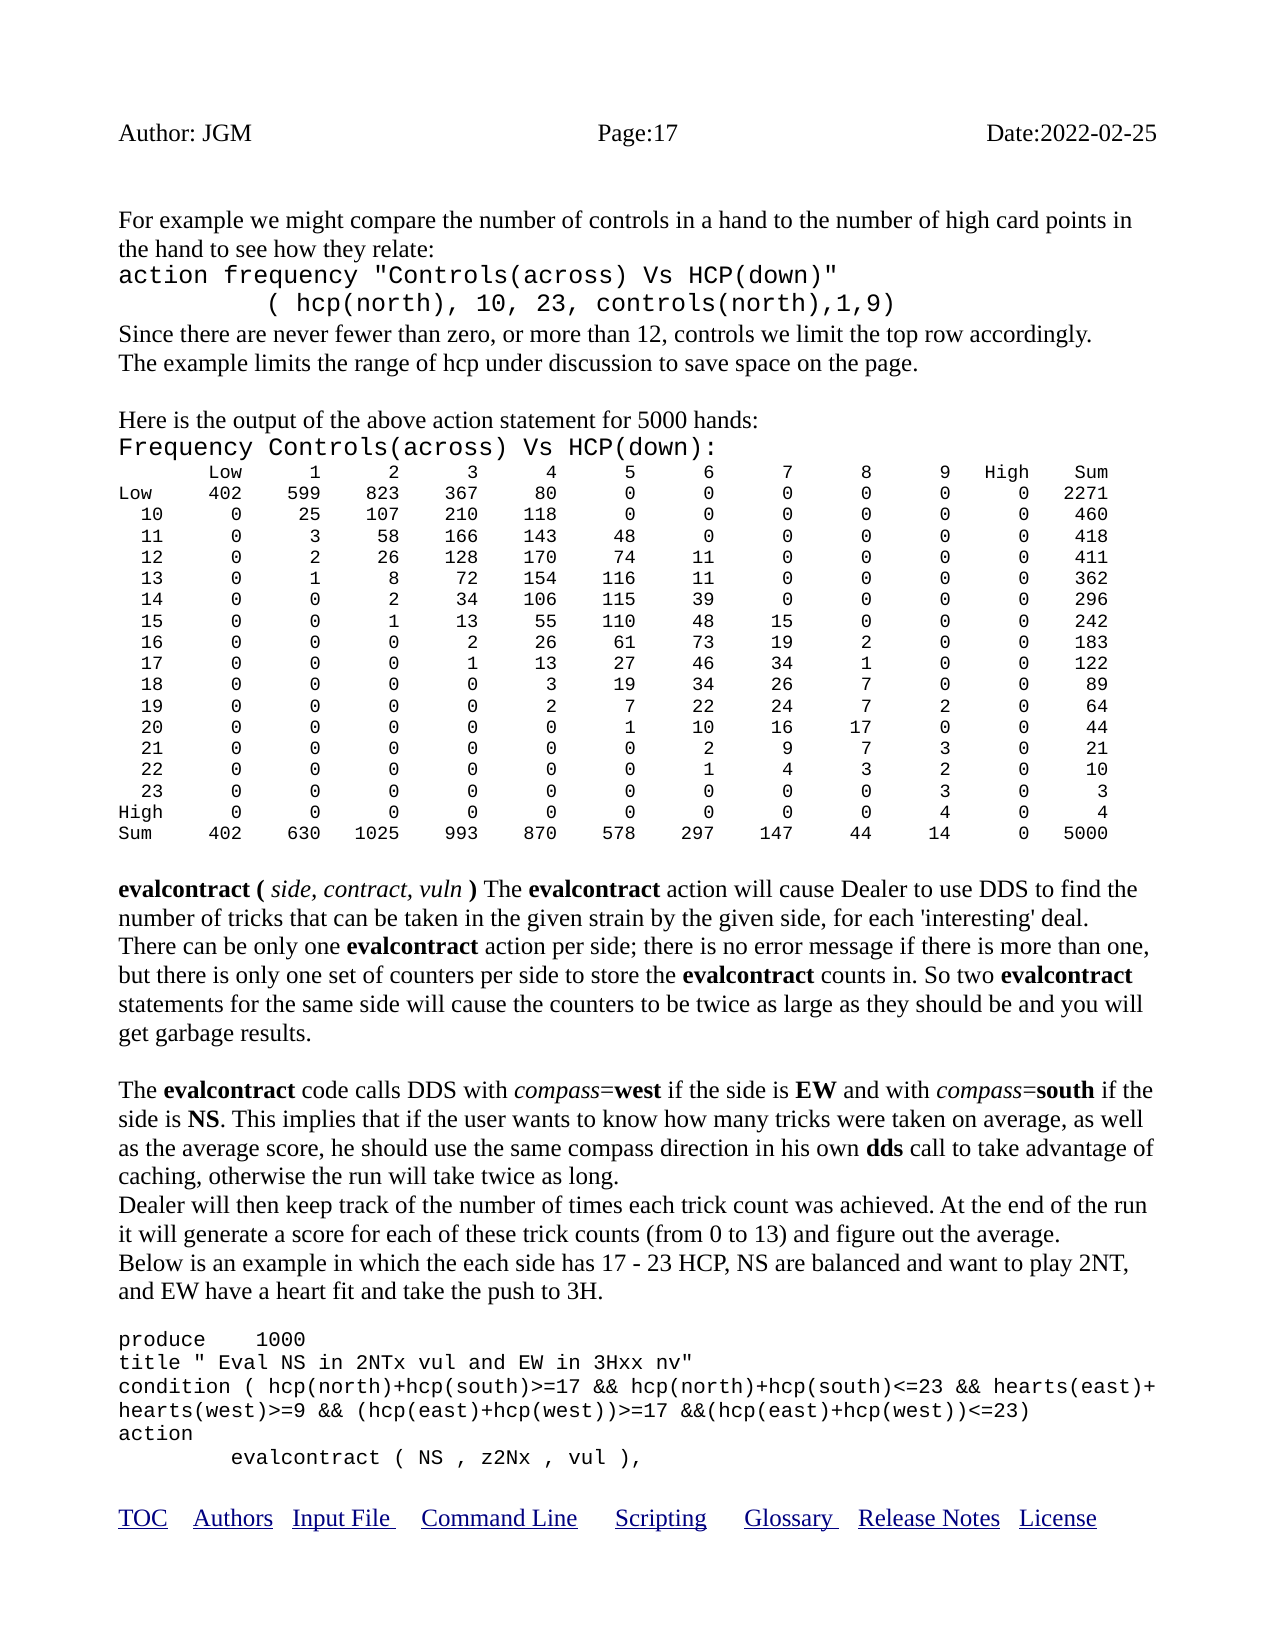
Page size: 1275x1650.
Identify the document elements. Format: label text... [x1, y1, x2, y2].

text Sum 402 630 1025 993 870 578 297 147 44 14 0 5000 [118, 824, 1157, 845]
text 13 0 1 8 72 154 116 11 0 0 0 0 362 [118, 569, 1157, 590]
text 17 0 0 0 1 13 27 46 34 1 0 0 122 [118, 654, 1157, 675]
text 11 0 3 58 166 143 48 0 0 0 0 0 418 [118, 526, 1157, 548]
text 14 0 0 2 34 106 115 39 0 0 0 0 296 [118, 590, 1157, 611]
text 15 0 0 1 13 55 110 48 15 0 0 0 242 [118, 611, 1157, 633]
text 18 0 0 0 0 3 19 34 26 7 0 0 89 [118, 675, 1157, 696]
text 10 0 25 107 210 118 0 0 0 0 0 0 460 [118, 505, 1157, 526]
text ( hcp(north), 10, 23, controls(north),1,9) [118, 291, 1157, 319]
text Low 1 2 3 4 5 6 7 8 9 High Sum [118, 463, 1157, 484]
text 21 0 0 0 0 0 0 2 9 7 3 0 21 [118, 739, 1157, 760]
text action frequency "Controls(across) Vs HCP(down)" [118, 263, 1157, 291]
text Low 402 599 823 367 80 0 0 0 0 0 0 2271 [118, 484, 1157, 505]
text evalcontract ( side, contract, vuln ) The evalcontract action will cause Dealer to use DDS to find the number of tricks that can be taken in the given strain by the given side, for each 'interesting' deal. There can be only one evalcontract action per side; there is no error message if there is more than one, but there is only one set of counters per side to store the evalcontract counts in. So two evalcontract statements for the same side will cause the counters to be twice as large as they should be and you will get garbage results. [118, 874, 1157, 1046]
text 16 0 0 0 2 26 61 73 19 2 0 0 183 [118, 633, 1157, 654]
text 20 0 0 0 0 0 1 10 16 17 0 0 44 [118, 718, 1157, 739]
text condition ( hcp(north)+hcp(south)>=17 && hcp(north)+hcp(south)<=23 && hearts(east)+ [118, 1376, 1157, 1400]
text action [118, 1423, 1157, 1447]
text 19 0 0 0 0 2 7 22 24 7 2 0 64 [118, 696, 1157, 718]
text produce 1000 [118, 1329, 1157, 1352]
text Below is an example in which the each side has 17 - 23 HCP, NS are balanced and want to play 2NT, and EW have a heart fit and take the push to 3H. [118, 1248, 1157, 1305]
text 22 0 0 0 0 0 0 1 4 3 2 0 10 [118, 760, 1157, 781]
text hearts(west)>=9 && (hcp(east)+hcp(west))>=17 &&(hcp(east)+hcp(west))<=23) [118, 1400, 1157, 1423]
text The evalcontract code calls DDS with compass=west if the side is EW and with compass=south if the side is NS. This implies that if the user wants to know how many tricks were taken on average, as well as the average score, he should use the same compass direction in his own dds call to take advantage of caching, otherwise the run will take twice as long. [118, 1075, 1157, 1190]
text Since there are never fewer than zero, or more than 12, controls we limit the top row accordingly. [118, 319, 1157, 348]
text Frequency Controls(across) Vs HCP(down): [118, 434, 1157, 463]
text Dealer will then keep track of the number of times each trick count was achieved. At the end of the run it will generate a score for each of these trick counts (from 0 to 13) and figure out the average. [118, 1190, 1157, 1248]
text title " Eval NS in 2NTx vul and EW in 3Hxx nv" [118, 1352, 1157, 1376]
text 12 0 2 26 128 170 74 11 0 0 0 0 411 [118, 548, 1157, 569]
text High 0 0 0 0 0 0 0 0 0 4 0 4 [118, 803, 1157, 824]
text evalcontract ( NS , z2Nx , vul ), [118, 1447, 1157, 1471]
text For example we might compare the number of controls in a hand to the number of high card points in the hand to see how they relate: [118, 205, 1157, 263]
text Here is the output of the above action statement for 5000 hands: [118, 406, 1157, 434]
text 23 0 0 0 0 0 0 0 0 0 3 0 3 [118, 781, 1157, 803]
text The example limits the range of hcp under discussion to save space on the page. [118, 348, 1157, 377]
